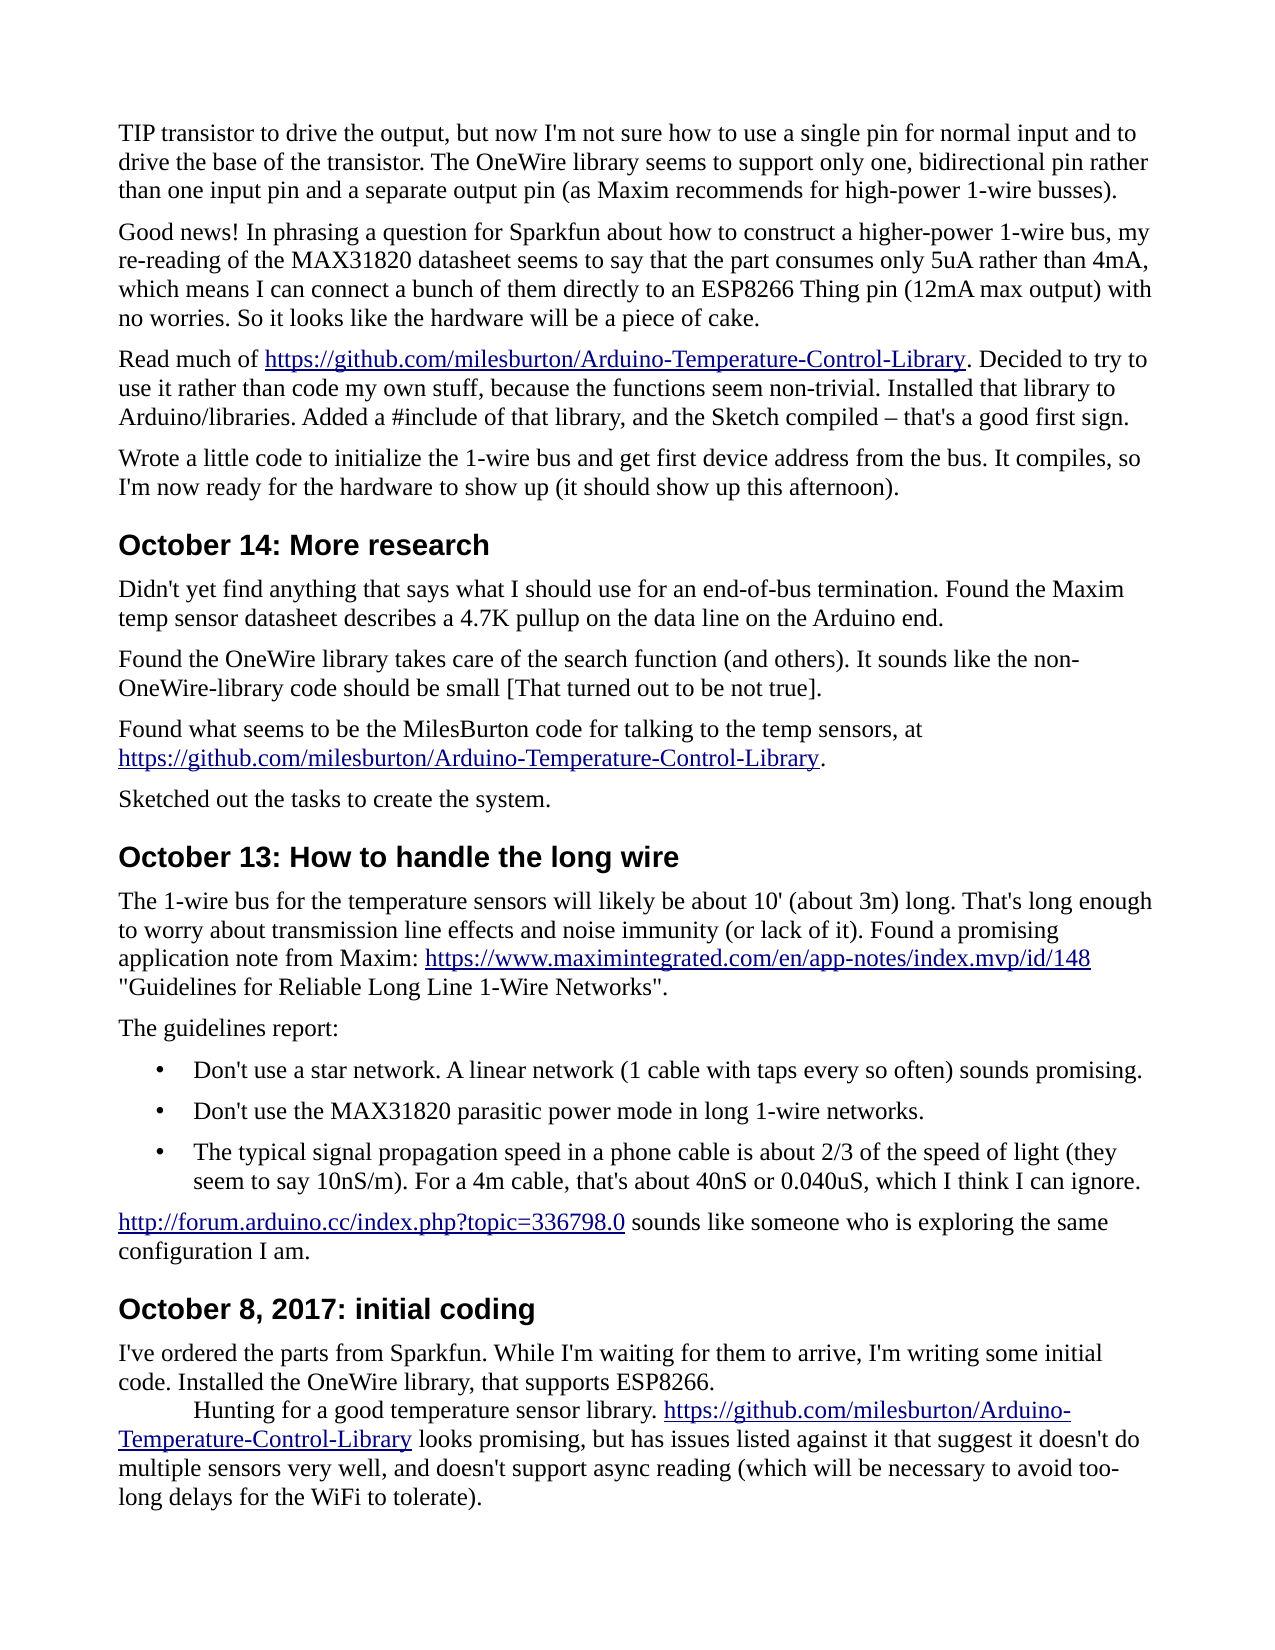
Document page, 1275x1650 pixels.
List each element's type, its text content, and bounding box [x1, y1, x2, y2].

text Found the OneWire library takes care of the search function (and others). It sounds like the non-OneWire-library code should be small [That turned out to be not true]. [118, 644, 1157, 701]
subtitle October 8, 2017: initial coding [118, 1292, 1157, 1326]
text Sketched out the tasks to create the system. [118, 784, 1157, 813]
text TIP transistor to drive the output, but now I'm not sure how to use a single pin for normal input and to drive the base of the transistor. The OneWire library seems to support only one, bidirectional pin rather than one input pin and a separate output pin (as Maxim recommends for high-power 1-wire busses). [118, 118, 1157, 204]
text Didn't yet find anything that says what I should use for an end-of-bus termination. Found the Maxim temp sensor datasheet describes a 4.7K pullup on the data line on the Arduino end. [118, 574, 1157, 631]
list Don't use the MAX31820 parasitic power mode in long 1-wire networks. [156, 1096, 1157, 1125]
subtitle October 13: How to handle the long wire [118, 840, 1157, 873]
text http://forum.arduino.cc/index.php?topic=336798.0 sounds like someone who is exploring the same configuration I am. [118, 1207, 1157, 1265]
text Read much of https://github.com/milesburton/Arduino-Temperature-Control-Library. Decided to try to use it rather than code my own stuff, because the functions seem non-trivial. Installed that library to Arduino/libraries. Added a #include of that library, and the Sketch compiled – that's a good first sign. [118, 344, 1157, 431]
list The typical signal propagation speed in a phone cable is about 2/3 of the speed of light (they seem to say 10nS/m). For a 4m cable, that's about 40nS or 0.040uS, which I think I can ignore. [156, 1137, 1157, 1195]
subtitle October 14: More research [118, 528, 1157, 561]
list Don't use a star network. A linear network (1 cable with taps every so often) sounds promising. [156, 1055, 1157, 1083]
text Found what seems to be the MilesBurton code for talking to the temp sensors, at https://github.com/milesburton/Arduino-Temperature-Control-Library. [118, 714, 1157, 771]
text Wrote a little code to initialize the 1-wire bus and get first device address from the bus. It compiles, so I'm now ready for the hardware to show up (it should show up this afternoon). [118, 443, 1157, 501]
text The guidelines report: [118, 1013, 1157, 1042]
text I've ordered the parts from Sparkfun. While I'm waiting for them to arrive, I'm writing some initial code. Installed the OneWire library, that supports ESP8266. Hunting for a good temperature sensor library. https://github.com/milesburton/Arduino-Temperature-Control-Library looks promising, but has issues listed against it that suggest it doesn't do multiple sensors very well, and doesn't support async reading (which will be necessary to avoid too-long delays for the WiFi to tolerate). [118, 1338, 1157, 1511]
text The 1-wire bus for the temperature sensors will likely be about 10' (about 3m) long. That's long enough to worry about transmission line effects and noise immunity (or lack of it). Found a promising application note from Maxim: https://www.maximintegrated.com/en/app-notes/index.mvp/id/148 "Guidelines for Reliable Long Line 1-Wire Networks". [118, 886, 1157, 1001]
text Good news! In phrasing a question for Sparkfun about how to construct a higher-power 1-wire bus, my re-reading of the MAX31820 datasheet seems to say that the part consumes only 5uA rather than 4mA, which means I can connect a bunch of them directly to an ESP8266 Thing pin (12mA max output) with no worries. So it looks like the hardware will be a piece of cake. [118, 217, 1157, 332]
